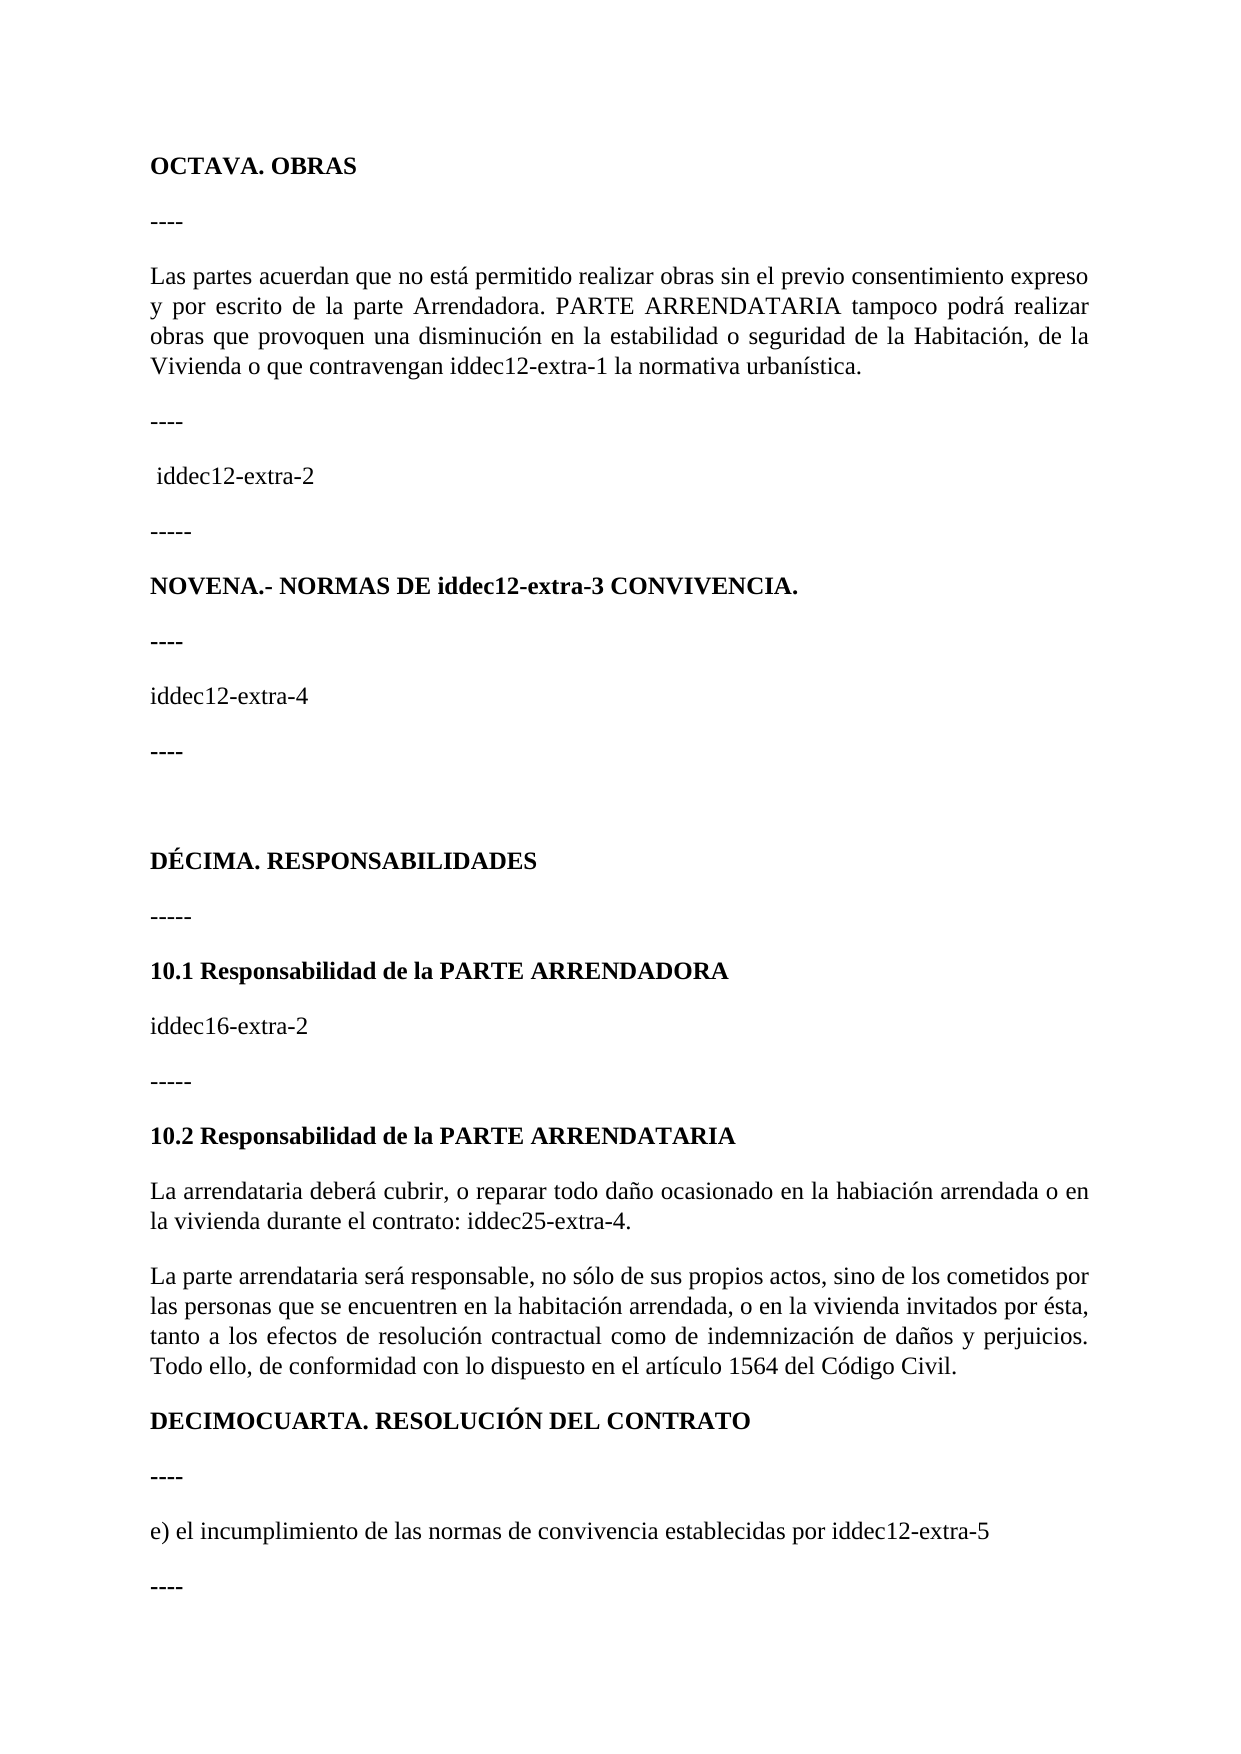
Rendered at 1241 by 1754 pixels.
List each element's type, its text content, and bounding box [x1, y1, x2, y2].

text ---- [150, 735, 1090, 765]
text DECIMOCUARTA. RESOLUCIÓN DEL CONTRATO [150, 1405, 1090, 1435]
text iddec16-extra-2 [150, 1010, 1090, 1040]
text ---- [150, 1570, 1090, 1600]
text ---- [150, 405, 1090, 435]
text ---- [150, 625, 1090, 655]
text iddec12-extra-2 [150, 460, 1090, 490]
text 10.1 Responsabilidad de la PARTE ARRENDADORA [150, 955, 1090, 985]
text ----- [150, 1065, 1090, 1095]
text e) el incumplimiento de las normas de convivencia establecidas por iddec12-extra-5 [150, 1515, 1090, 1545]
text DÉCIMA. RESPONSABILIDADES [150, 845, 1090, 875]
text ---- [150, 1460, 1090, 1490]
text OCTAVA. OBRAS [150, 150, 1090, 180]
text La arrendataria deberá cubrir, o reparar todo daño ocasionado en la habiación arrendada o en la vivienda durante el contrato: iddec25-extra-4. [150, 1175, 1090, 1235]
text La parte arrendataria será responsable, no sólo de sus propios actos, sino de los cometidos por las personas que se encuentren en la habitación arrendada, o en la vivienda invitados por ésta, tanto a los efectos de resolución contractual como de indemnización de daños y perjuicios. Todo ello, de conformidad con lo dispuesto en el artículo 1564 del Código Civil. [150, 1260, 1090, 1380]
text iddec12-extra-4 [150, 680, 1090, 710]
text NOVENA.- NORMAS DE iddec12-extra-3 CONVIVENCIA. [150, 570, 1090, 600]
text ----- [150, 900, 1090, 930]
text Las partes acuerdan que no está permitido realizar obras sin el previo consentimiento expreso y por escrito de la parte Arrendadora. PARTE ARRENDATARIA tampoco podrá realizar obras que provoquen una disminución en la estabilidad o seguridad de la Habitación, de la Vivienda o que contravengan iddec12-extra-1 la normativa urbanística. [150, 260, 1090, 380]
text 10.2 Responsabilidad de la PARTE ARRENDATARIA [150, 1120, 1090, 1150]
text ----- [150, 515, 1090, 545]
text ---- [150, 205, 1090, 235]
